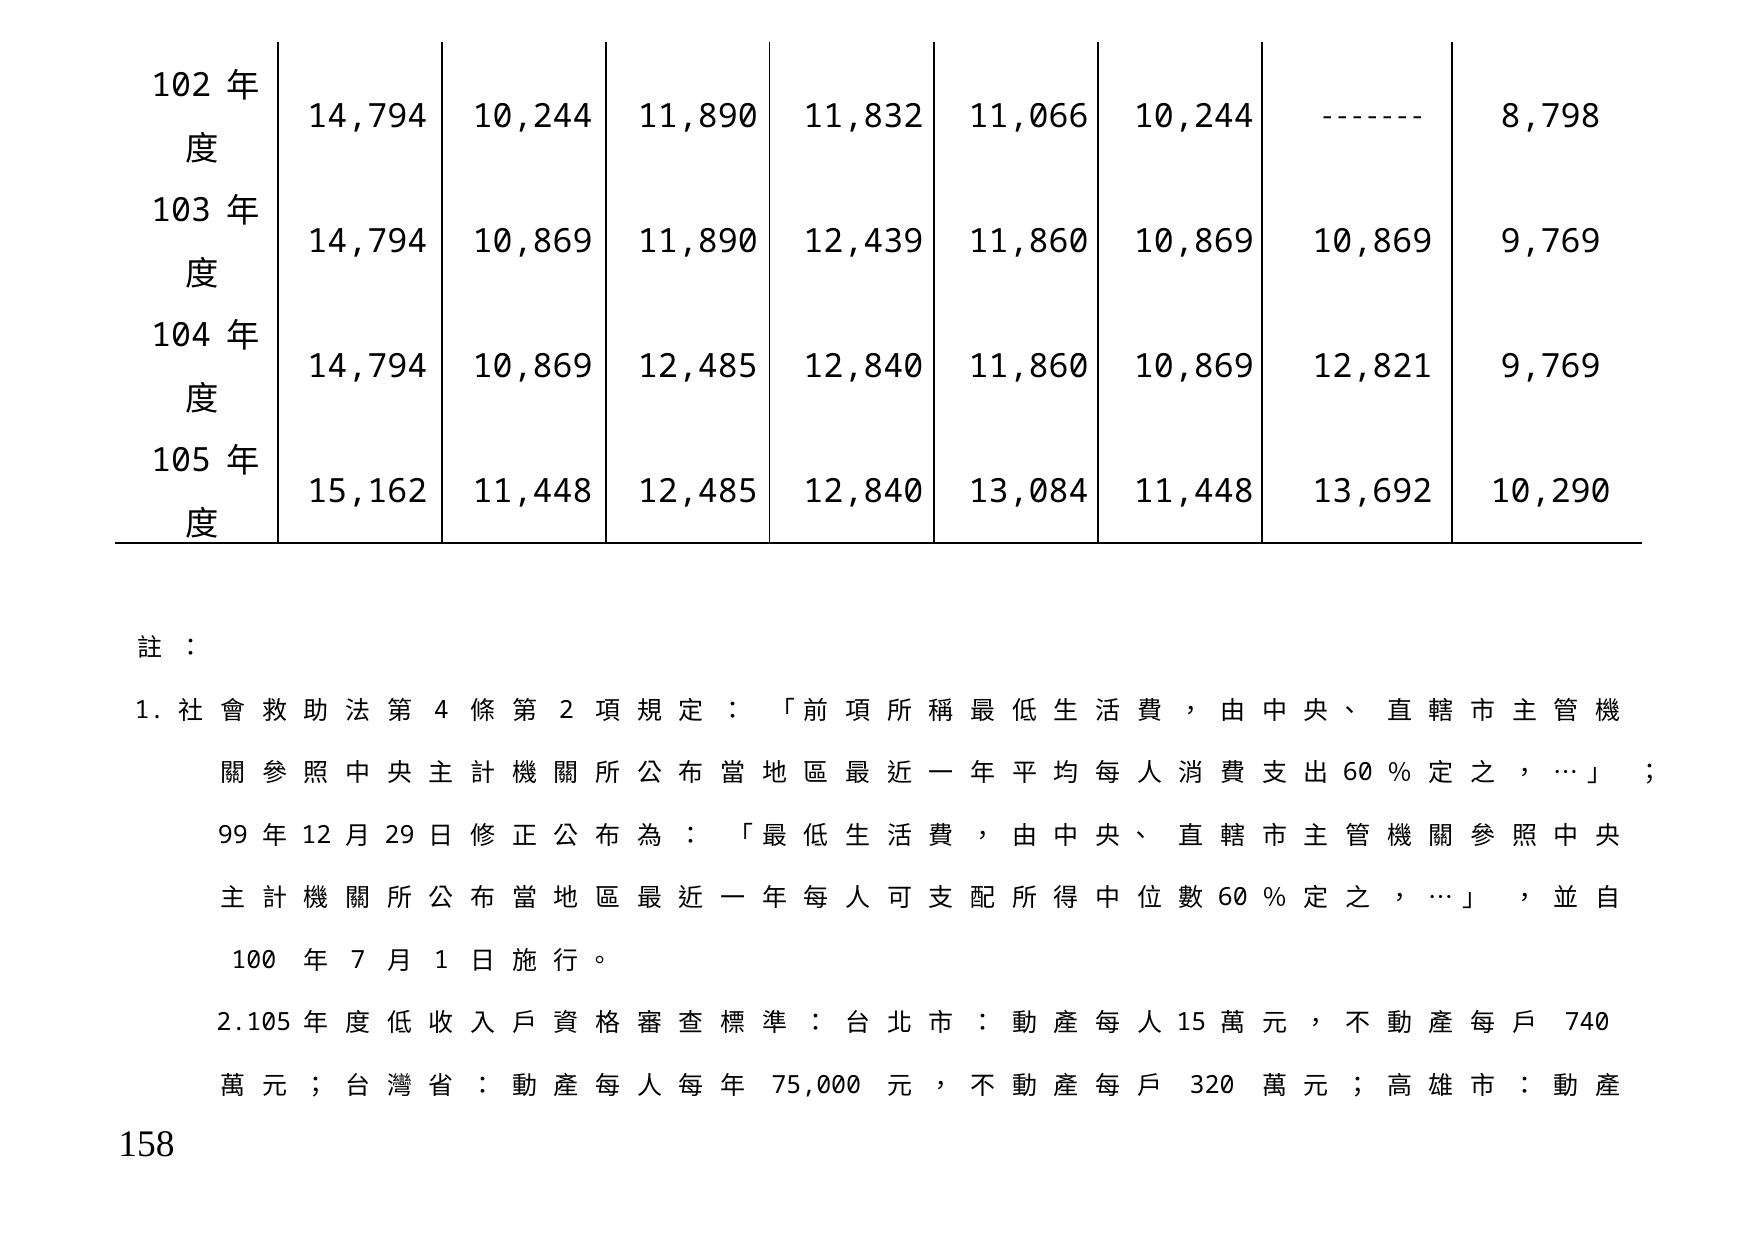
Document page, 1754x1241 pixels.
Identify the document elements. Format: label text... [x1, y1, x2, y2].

table_cell 10,869 [1263, 167, 1451, 292]
table_cell 103年度 [115, 167, 277, 292]
table_cell 11,448 [1099, 417, 1261, 542]
text 1.社會救助法第4條第2項規定：「前項所稱最低生活費，由中央、直轄市主管機關參照中央主計機關所公布當地區最近一年平均每人消費支出60％定之，…」；99年12月29日修正公布為：「最低生活費，由中央、直轄市主管機關參照中央主計機關所公布當地區最近一年每人可支配所得中位數60％定之，…」，並自100年7月1日施行。 [128, 667, 1628, 979]
table_cell 12,821 [1263, 292, 1451, 417]
table_cell 10,244 [1099, 42, 1261, 167]
table_cell 8,798 [1453, 42, 1642, 167]
table_cell 11,832 [770, 42, 933, 167]
table_cell 12,439 [770, 167, 933, 292]
table_cell 10,869 [1099, 292, 1261, 417]
table_cell 10,869 [443, 167, 605, 292]
table_cell 10,244 [443, 42, 605, 167]
table_cell 11,860 [935, 292, 1097, 417]
table_cell 12,840 [770, 292, 933, 417]
table_cell 13,692 [1263, 417, 1451, 542]
table_cell 15,162 [279, 417, 441, 542]
table_cell 11,448 [443, 417, 605, 542]
table_cell 10,290 [1453, 417, 1642, 542]
table_cell 105年度 [115, 417, 277, 542]
table_cell 14,794 [279, 167, 441, 292]
text 2.105年度低收入戶資格審查標準：台北市：動產每人15萬元，不動產每戶740萬元；台灣省：動產每人每年75,000元，不動產每戶320萬元；高雄市：動產 [172, 979, 1628, 1104]
table_cell 11,890 [607, 167, 769, 292]
table_cell 102年度 [115, 42, 277, 167]
table_cell 9,769 [1453, 292, 1642, 417]
text 註： [128, 604, 1628, 667]
table_cell 10,869 [1099, 167, 1261, 292]
table_cell 12,485 [607, 417, 769, 542]
table_cell 13,084 [935, 417, 1097, 542]
table_cell 14,794 [279, 292, 441, 417]
table_cell 104年度 [115, 292, 277, 417]
table_cell 11,890 [607, 42, 769, 167]
table_cell 11,066 [935, 42, 1097, 167]
table_cell 10,869 [443, 292, 605, 417]
table_cell 12,485 [607, 292, 769, 417]
table_cell 12,840 [770, 417, 933, 542]
table_cell 9,769 [1453, 167, 1642, 292]
table_cell 14,794 [279, 42, 441, 167]
table_cell ------- [1263, 42, 1451, 167]
table_cell 11,860 [935, 167, 1097, 292]
